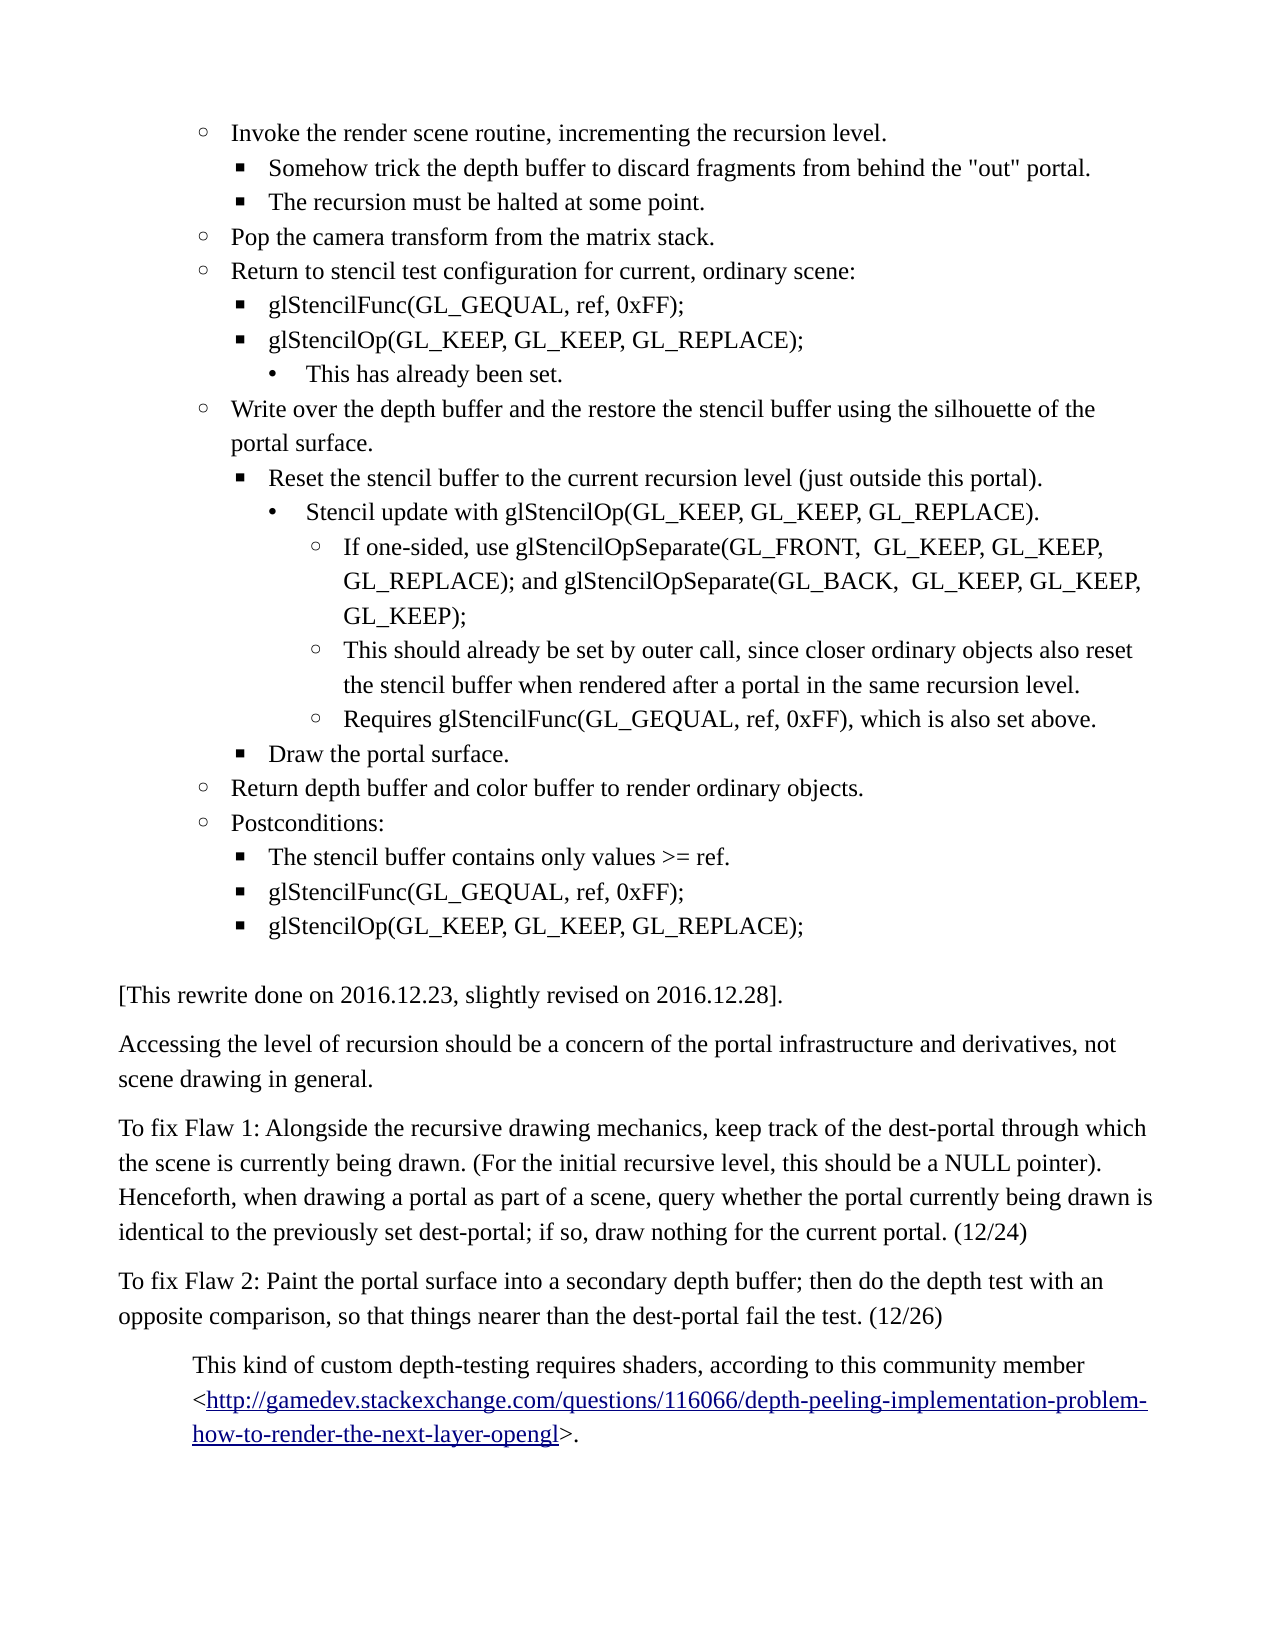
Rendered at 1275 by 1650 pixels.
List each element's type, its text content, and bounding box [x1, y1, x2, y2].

list If one-sided, use glStencilOpSeparate(GL_FRONT, GL_KEEP, GL_KEEP, GL_REPLACE); and glStencilOpSeparate(GL_BACK, GL_KEEP, GL_KEEP, GL_KEEP); [306, 532, 1157, 629]
list Somehow trick the depth buffer to discard fragments from behind the "out" portal. [231, 153, 1157, 181]
text [This rewrite done on 2016.12.23, slightly revised on 2016.12.28]. [118, 980, 1157, 1009]
list Return to stencil test configuration for current, ordinary scene: [193, 256, 1157, 285]
text To fix Flaw 2: Paint the portal surface into a secondary depth buffer; then do the depth test with an opposite comparison, so that things nearer than the dest-portal fail the test. (12/26) [118, 1266, 1157, 1330]
text To fix Flaw 1: Alongside the recursive drawing mechanics, keep track of the dest-portal through which the scene is currently being drawn. (For the initial recursive level, this should be a NULL pointer). Henceforth, when drawing a portal as part of a scene, query whether the portal currently being drawn is identical to the previously set dest-portal; if so, draw nothing for the current portal. (12/24) [118, 1113, 1157, 1246]
list Pop the camera transform from the matrix stack. [193, 222, 1157, 250]
list glStencilFunc(GL_GEQUAL, ref, 0xFF); [231, 877, 1157, 905]
list Requires glStencilFunc(GL_GEQUAL, ref, 0xFF), which is also set above. [306, 704, 1157, 733]
list Postconditions: [193, 808, 1157, 836]
list glStencilOp(GL_KEEP, GL_KEEP, GL_REPLACE); [231, 911, 1157, 940]
list The recursion must be halted at some point. [231, 187, 1157, 216]
list Write over the depth buffer and the restore the stencil buffer using the silhouette of the portal surface. [193, 394, 1157, 457]
list Reset the stencil buffer to the current recursion level (just outside this portal). [231, 463, 1157, 492]
list Return depth buffer and color buffer to render ordinary objects. [193, 773, 1157, 802]
list glStencilFunc(GL_GEQUAL, ref, 0xFF); [231, 291, 1157, 319]
list glStencilOp(GL_KEEP, GL_KEEP, GL_REPLACE); [231, 325, 1157, 354]
text This kind of custom depth-testing requires shaders, according to this community member <http://gamedev.stackexchange.com/questions/116066/depth-peeling-implementation-problem-how-to-render-the-next-layer-opengl>. [192, 1350, 1157, 1448]
list The stencil buffer contains only values >= ref. [231, 842, 1157, 871]
list This should already be set by outer call, since closer ordinary objects also reset the stencil buffer when rendered after a portal in the same recursion level. [306, 635, 1157, 698]
list Draw the portal surface. [231, 739, 1157, 767]
list This has already been set. [268, 359, 1157, 388]
list Invoke the render scene routine, incrementing the recursion level. [193, 118, 1157, 147]
text Accessing the level of recursion should be a concern of the portal infrastructure and derivatives, not scene drawing in general. [118, 1029, 1157, 1093]
list Stencil update with glStencilOp(GL_KEEP, GL_KEEP, GL_REPLACE). [268, 497, 1157, 526]
